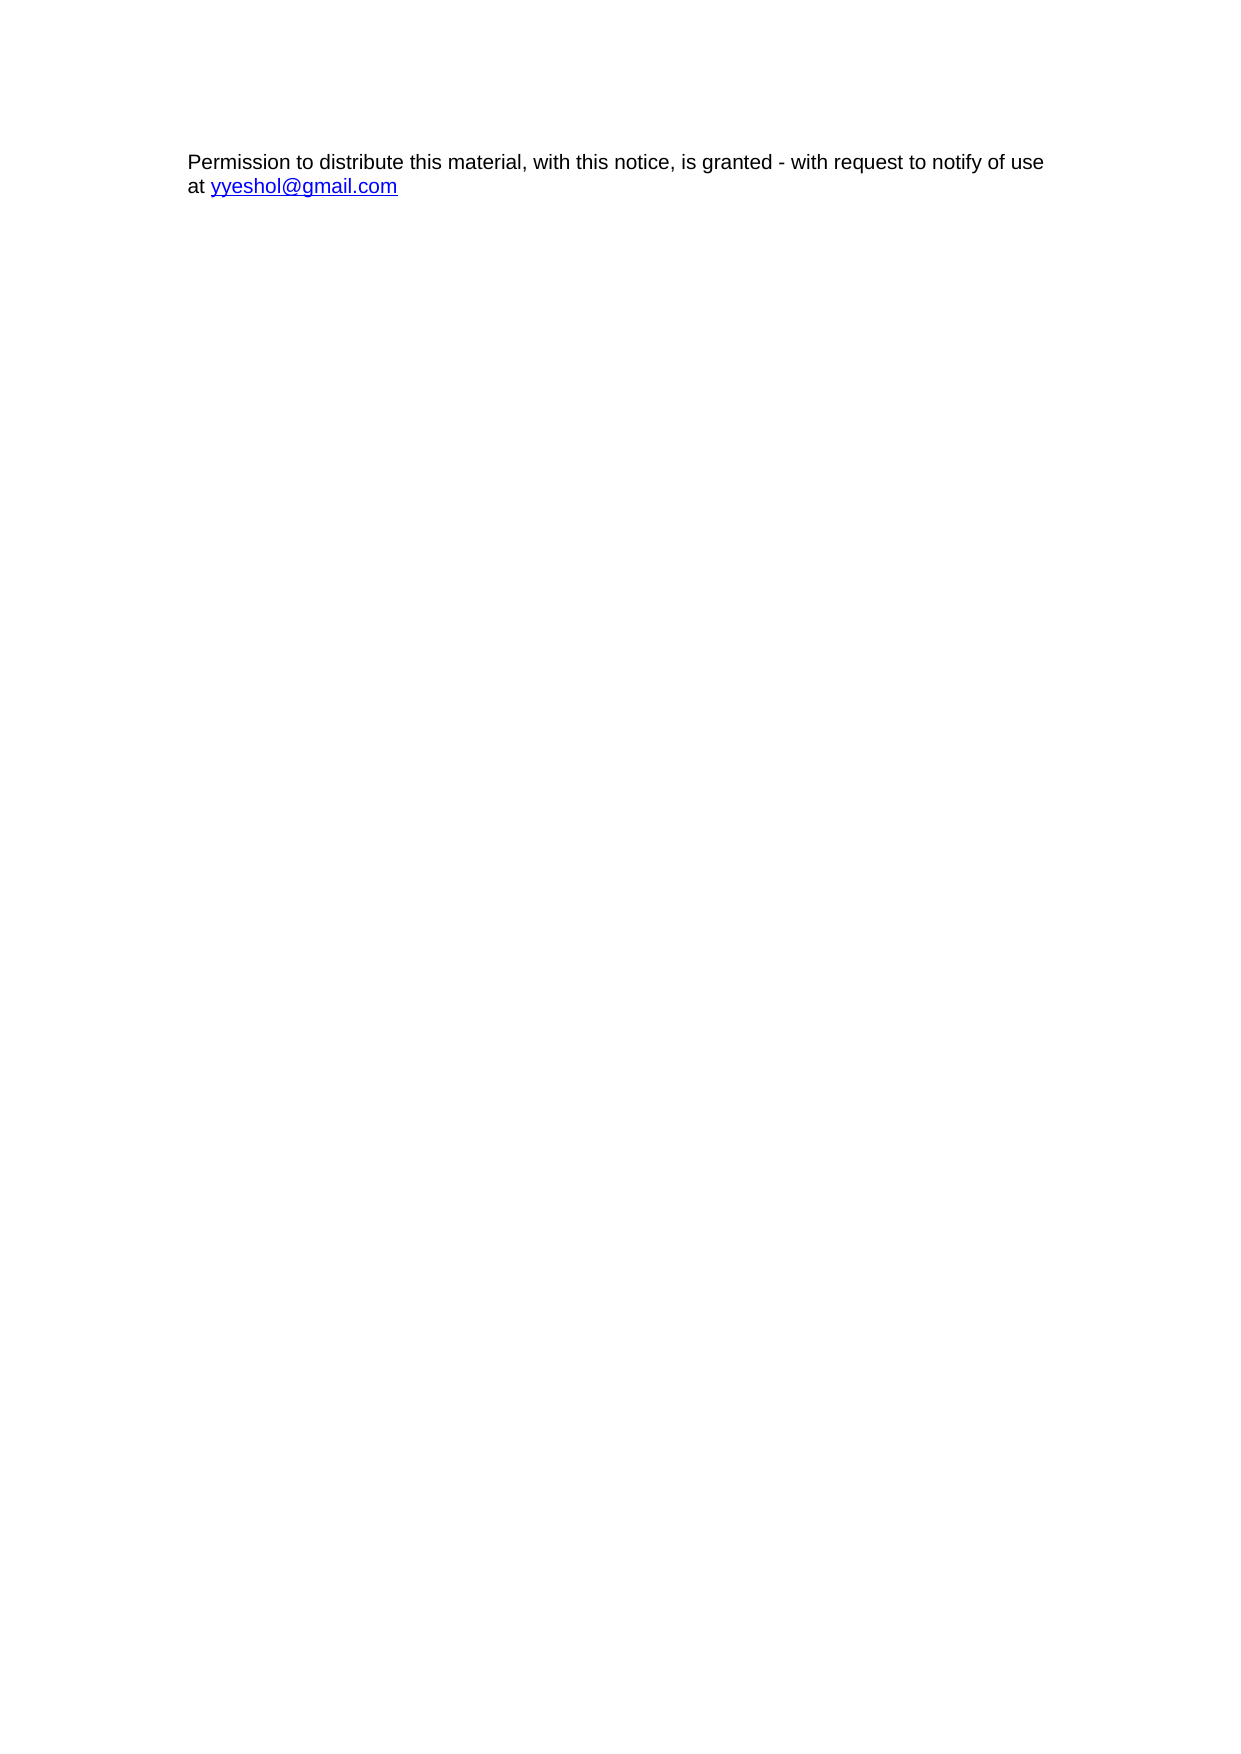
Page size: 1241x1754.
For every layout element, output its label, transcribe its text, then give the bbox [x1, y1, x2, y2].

text Permission to distribute this material, with this notice, is granted - with request to notify of use at yyeshol@gmail.com [187, 150, 1053, 198]
